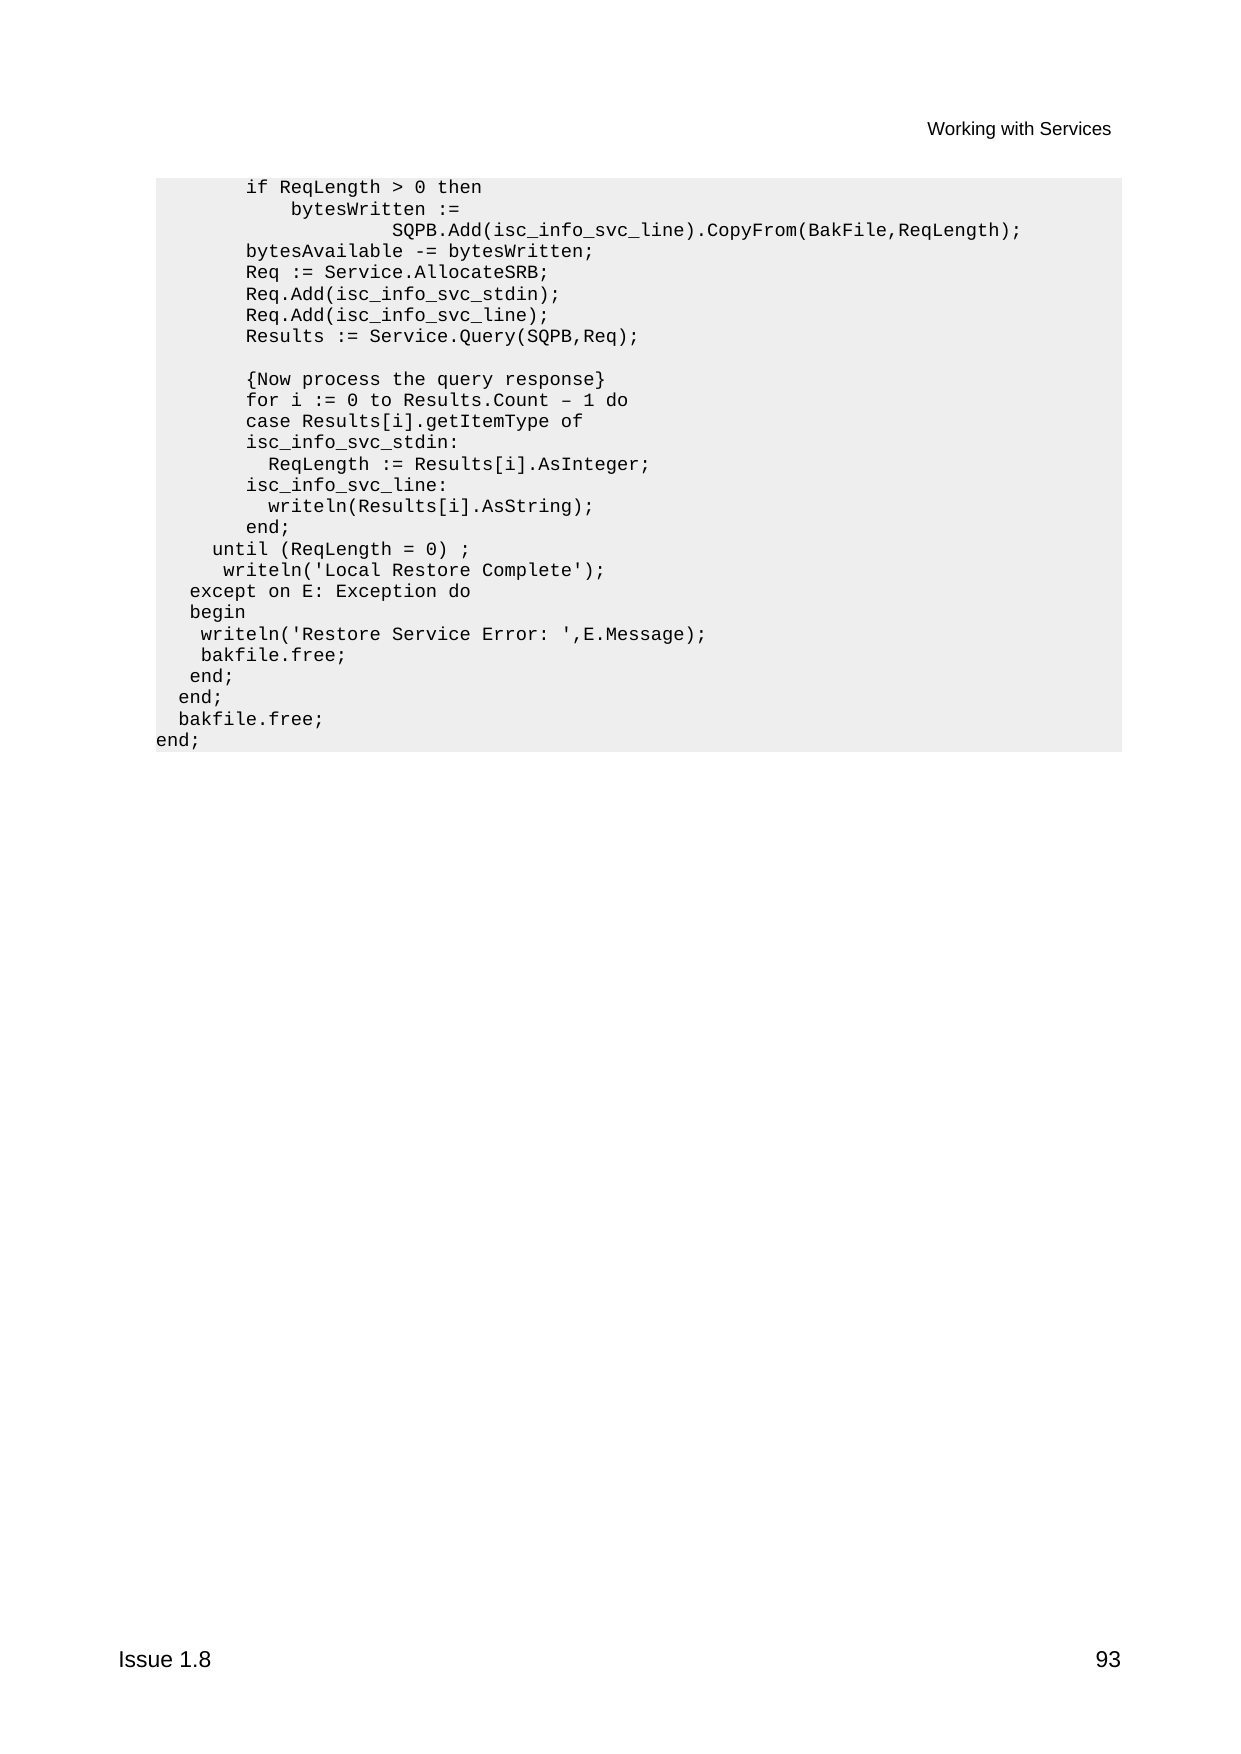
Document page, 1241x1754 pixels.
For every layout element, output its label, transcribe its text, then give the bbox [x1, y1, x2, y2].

text bytesWritten := [156, 199, 1122, 221]
text for i := 0 to Results.Count – 1 do [156, 391, 1122, 412]
text Results := Service.Query(SQPB,Req); [156, 327, 1122, 348]
text end; [156, 731, 1122, 752]
text writeln('Local Restore Complete'); [156, 561, 1122, 582]
text until (ReqLength = 0) ; [156, 539, 1122, 561]
text writeln(Results[i].AsString); [156, 497, 1122, 518]
text bytesAvailable -= bytesWritten; [156, 242, 1122, 263]
text isc_info_svc_line: [156, 476, 1122, 497]
text begin [156, 603, 1122, 624]
text Req.Add(isc_info_svc_stdin); [156, 284, 1122, 306]
text ReqLength := Results[i].AsInteger; [156, 454, 1122, 476]
text end; [156, 518, 1122, 539]
text bakfile.free; [156, 646, 1122, 667]
text end; [156, 688, 1122, 709]
text writeln('Restore Service Error: ',E.Message); [156, 624, 1122, 646]
text except on E: Exception do [156, 582, 1122, 603]
text Req := Service.AllocateSRB; [156, 263, 1122, 284]
text bakfile.free; [156, 709, 1122, 731]
text if ReqLength > 0 then [156, 178, 1122, 199]
text SQPB.Add(isc_info_svc_line).CopyFrom(BakFile,ReqLength); [156, 221, 1122, 242]
text {Now process the query response} [156, 369, 1122, 391]
text Req.Add(isc_info_svc_line); [156, 306, 1122, 327]
text isc_info_svc_stdin: [156, 433, 1122, 454]
text end; [156, 667, 1122, 688]
text case Results[i].getItemType of [156, 412, 1122, 433]
